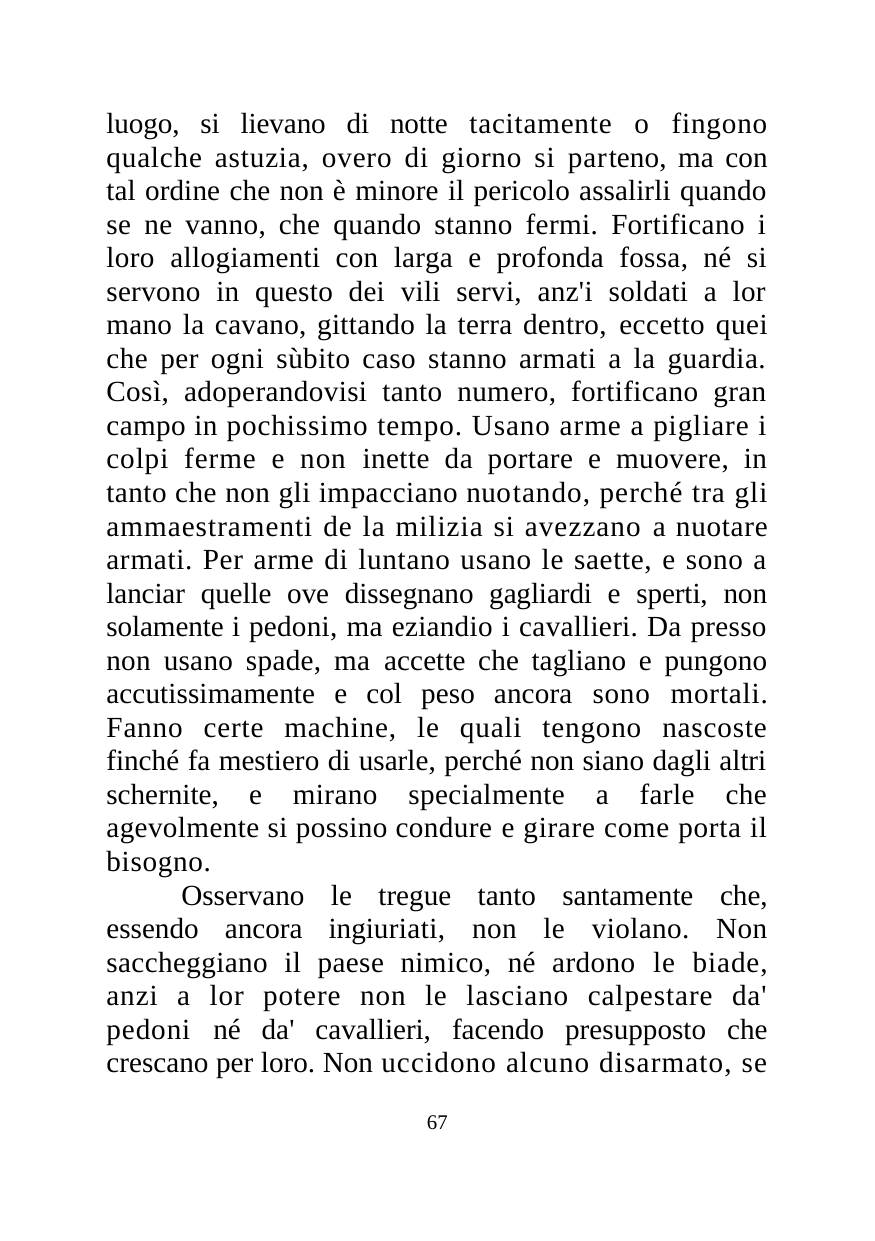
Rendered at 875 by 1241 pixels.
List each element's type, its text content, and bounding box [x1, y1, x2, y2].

text Osservano le tregue tanto santamente che, essendo ancora ingiuriati, non le violano. Non saccheggiano il paese nimico, né ardono le biade, anzi a lor potere non le lasciano calpestare da' pedoni né da' cavallieri, facendo presupposto che crescano per loro. Non uccidono alcuno disarmato, se [106, 878, 768, 1079]
text luogo, si lievano di notte tacitamente o fingono qualche astuzia, overo di giorno si parteno, ma con tal ordine che non è minore il pericolo assalirli quando se ne vanno, che quando stanno fermi. Fortificano i loro allogiamenti con larga e profonda fossa, né si servono in questo dei vili servi, anz'i soldati a lor mano la cavano, gittando la terra dentro, eccetto quei che per ogni sùbito caso stanno armati a la guardia. Così, adoperandovisi tanto numero, fortificano gran campo in pochissimo tempo. Usano arme a pigliare i colpi ferme e non inette da portare e muovere, in tanto che non gli impacciano nuotando, perché tra gli ammaestramenti de la milizia si avezzano a nuotare armati. Per arme di luntano usano le saette, e sono a lanciar quelle ove dissegnano gagliardi e sperti, non solamente i pedoni, ma eziandio i cavallieri. Da presso non usano spade, ma accette che tagliano e pungono accutissimamente e col peso ancora sono mortali. Fanno certe machine, le quali tengono nascoste finché fa mestiero di usarle, perché non siano dagli altri schernite, e mirano specialmente a farle che agevolmente si possino condure e girare come porta il bisogno. [106, 106, 768, 878]
